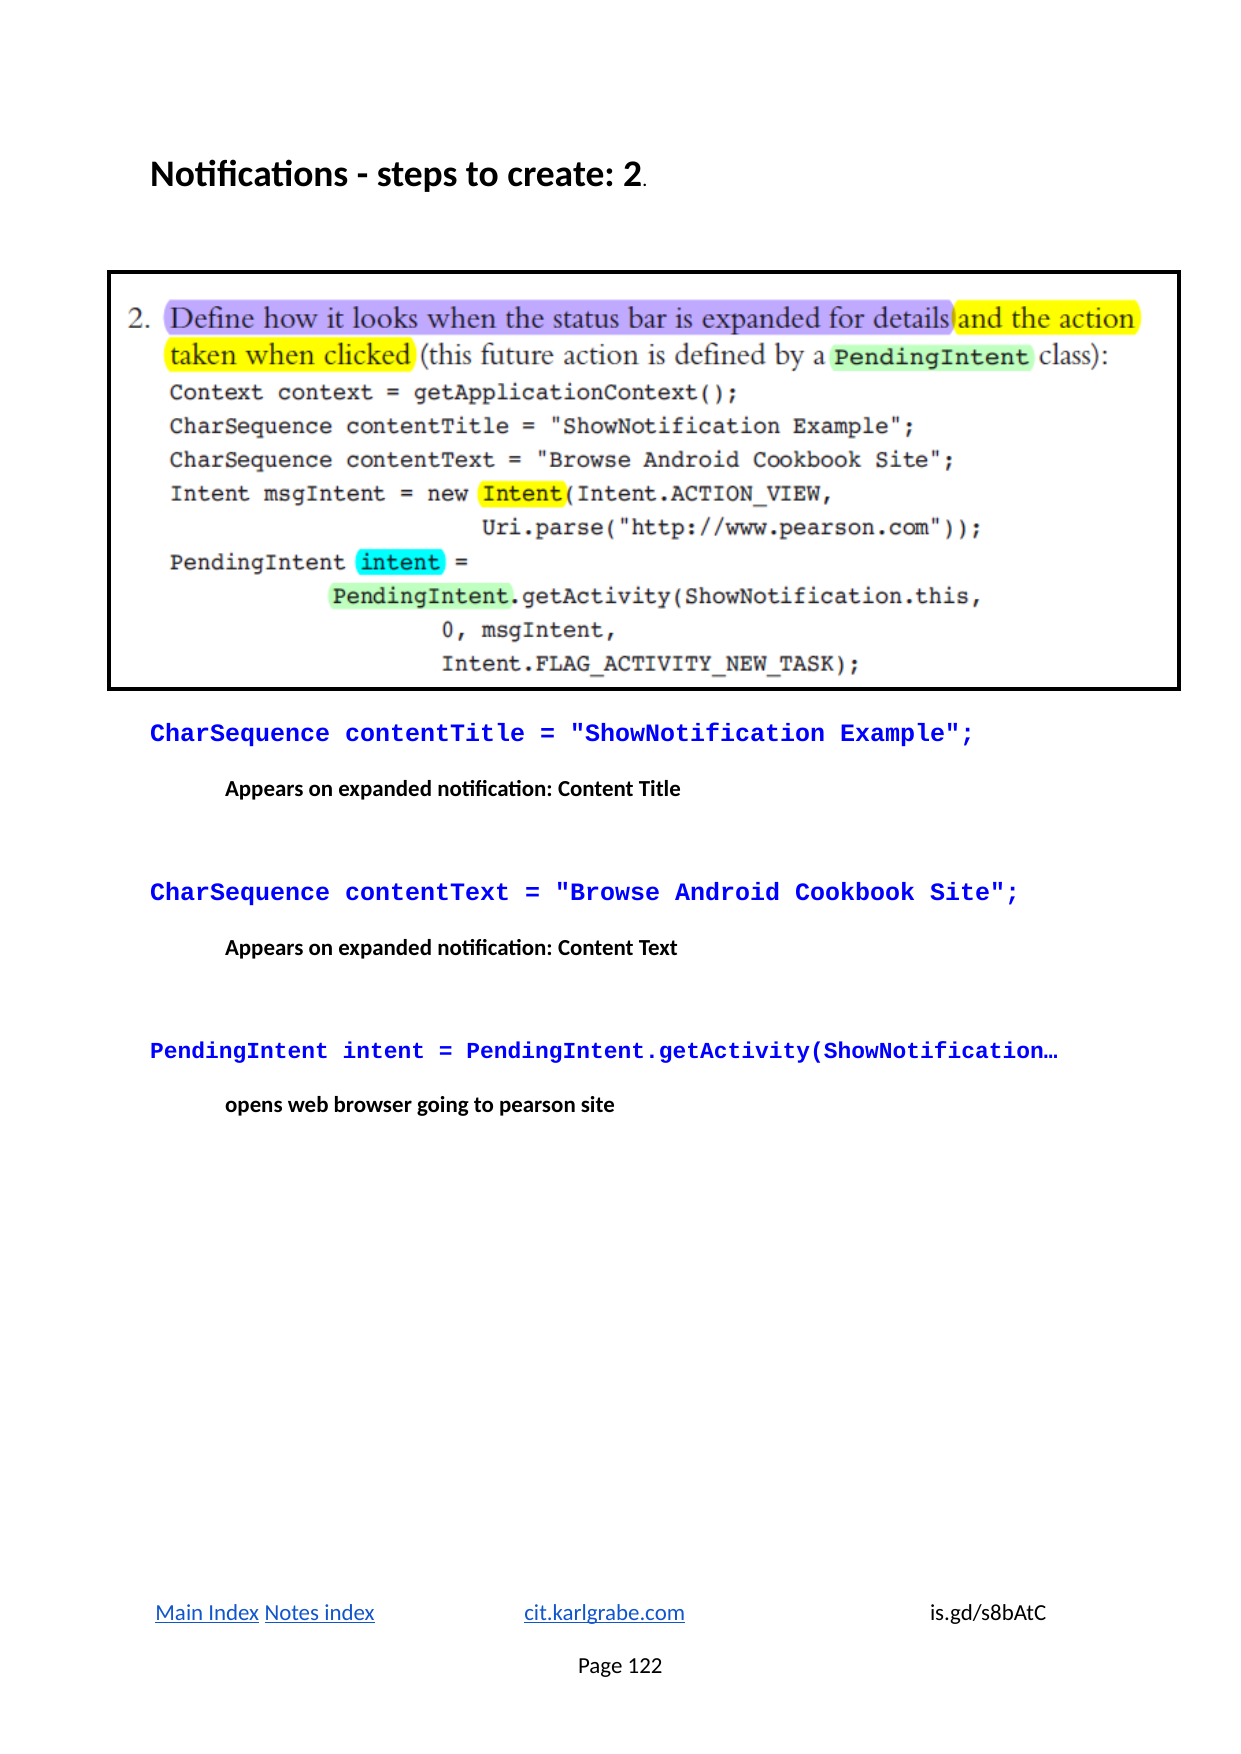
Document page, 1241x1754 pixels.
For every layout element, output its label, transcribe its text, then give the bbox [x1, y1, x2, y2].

subtitle Notifications - steps to create: 2. [150, 150, 1090, 196]
text PendingIntent intent = PendingIntent.getActivity(ShowNotification… [150, 1039, 1090, 1065]
text CharSequence contentText = "Browse Android Cookbook Site"; [150, 880, 1090, 908]
text Appears on expanded notification: Content Title [150, 774, 1090, 802]
picture [111, 274, 1177, 687]
text Appears on expanded notification: Content Text [150, 933, 1090, 961]
text opens web browser going to pearson site [150, 1090, 1090, 1118]
text CharSequence contentTitle = "ShowNotification Example"; [150, 720, 1090, 749]
